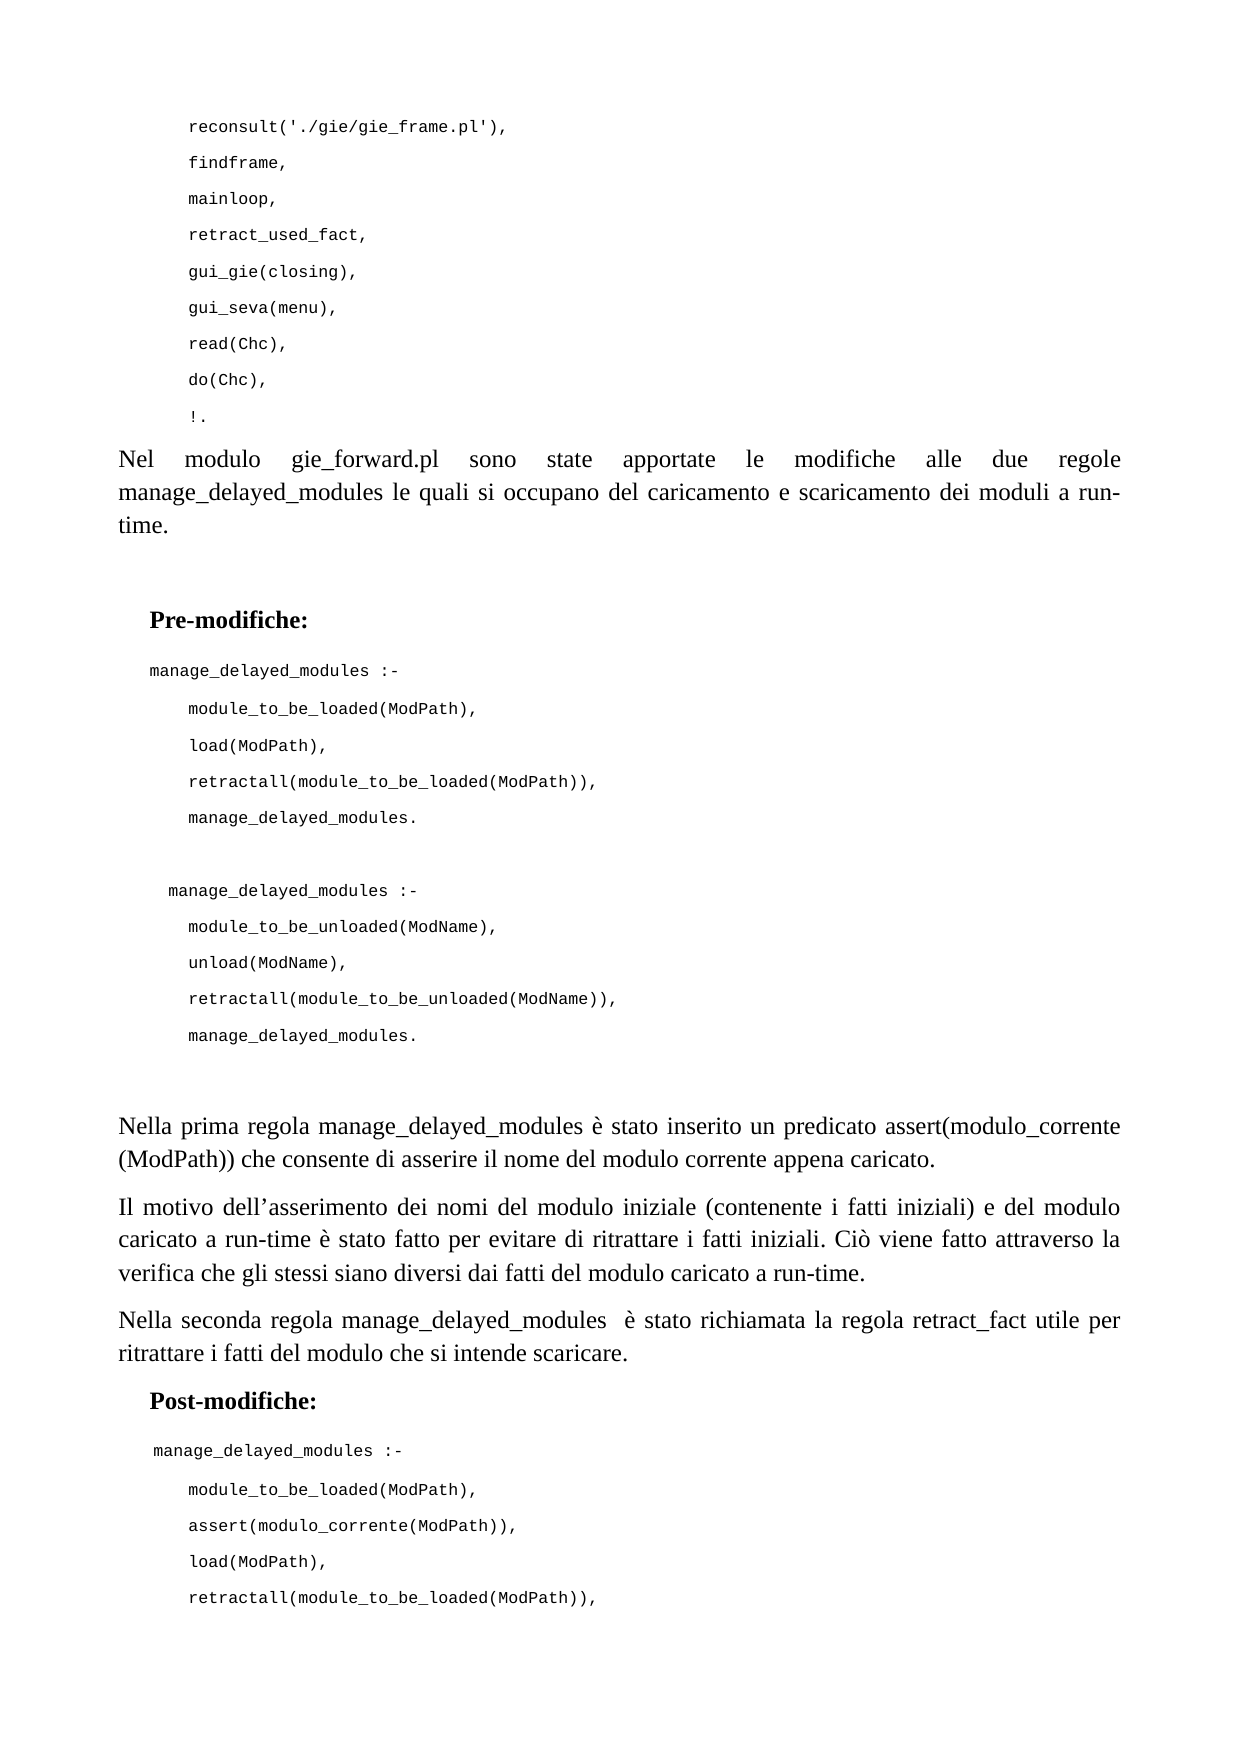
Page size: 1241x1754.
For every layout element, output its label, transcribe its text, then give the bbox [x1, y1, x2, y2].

text findframe, [118, 154, 1122, 173]
text manage_delayed_modules. [118, 809, 1122, 828]
text !. [118, 408, 1122, 427]
text reconsult('./gie/gie_frame.pl'), [118, 118, 1122, 137]
text Pre-modifiche: [118, 606, 1122, 634]
text manage_delayed_modules :- [118, 653, 1122, 682]
text assert(modulo_corrente(ModPath)), [118, 1517, 1122, 1536]
text mainloop, [118, 191, 1122, 209]
text gui_seva(menu), [118, 299, 1122, 318]
text module_to_be_loaded(ModPath), [118, 701, 1122, 720]
text gui_gie(closing), [118, 263, 1122, 282]
text manage_delayed_modules :- [118, 882, 1122, 901]
text Nel modulo gie_forward.pl sono state apportate le modifiche alle due regole manage_delayed_modules le quali si occupano del caricamento e scaricamento dei moduli a run-time. [118, 444, 1122, 539]
text Il motivo dell’asserimento dei nomi del modulo iniziale (contenente i fatti iniziali) e del modulo caricato a run-time è stato fatto per evitare di ritrattare i fatti iniziali. Ciò viene fatto attraverso la verifica che gli stessi siano diversi dai fatti del modulo caricato a run-time. [118, 1192, 1122, 1286]
text Post-modifiche: [118, 1386, 1122, 1414]
text read(Chc), [118, 336, 1122, 354]
text Nella seconda regola manage_delayed_modules è stato richiamata la regola retract_fact utile per ritrattare i fatti del modulo che si intende scaricare. [118, 1305, 1122, 1367]
text retract_used_fact, [118, 227, 1122, 246]
text unload(ModName), [118, 954, 1122, 973]
text retractall(module_to_be_loaded(ModPath)), [118, 1590, 1122, 1609]
text retractall(module_to_be_loaded(ModPath)), [118, 773, 1122, 792]
text module_to_be_unloaded(ModName), [118, 918, 1122, 937]
text manage_delayed_modules :- [118, 1433, 1122, 1462]
text Nella prima regola manage_delayed_modules è stato inserito un predicato assert(modulo_corrente (ModPath)) che consente di asserire il nome del modulo corrente appena caricato. [118, 1111, 1122, 1173]
text load(ModPath), [118, 1553, 1122, 1572]
text module_to_be_loaded(ModPath), [118, 1481, 1122, 1500]
text load(ModPath), [118, 737, 1122, 756]
text retractall(module_to_be_unloaded(ModName)), [118, 991, 1122, 1010]
text manage_delayed_modules. [118, 1027, 1122, 1046]
text do(Chc), [118, 372, 1122, 391]
